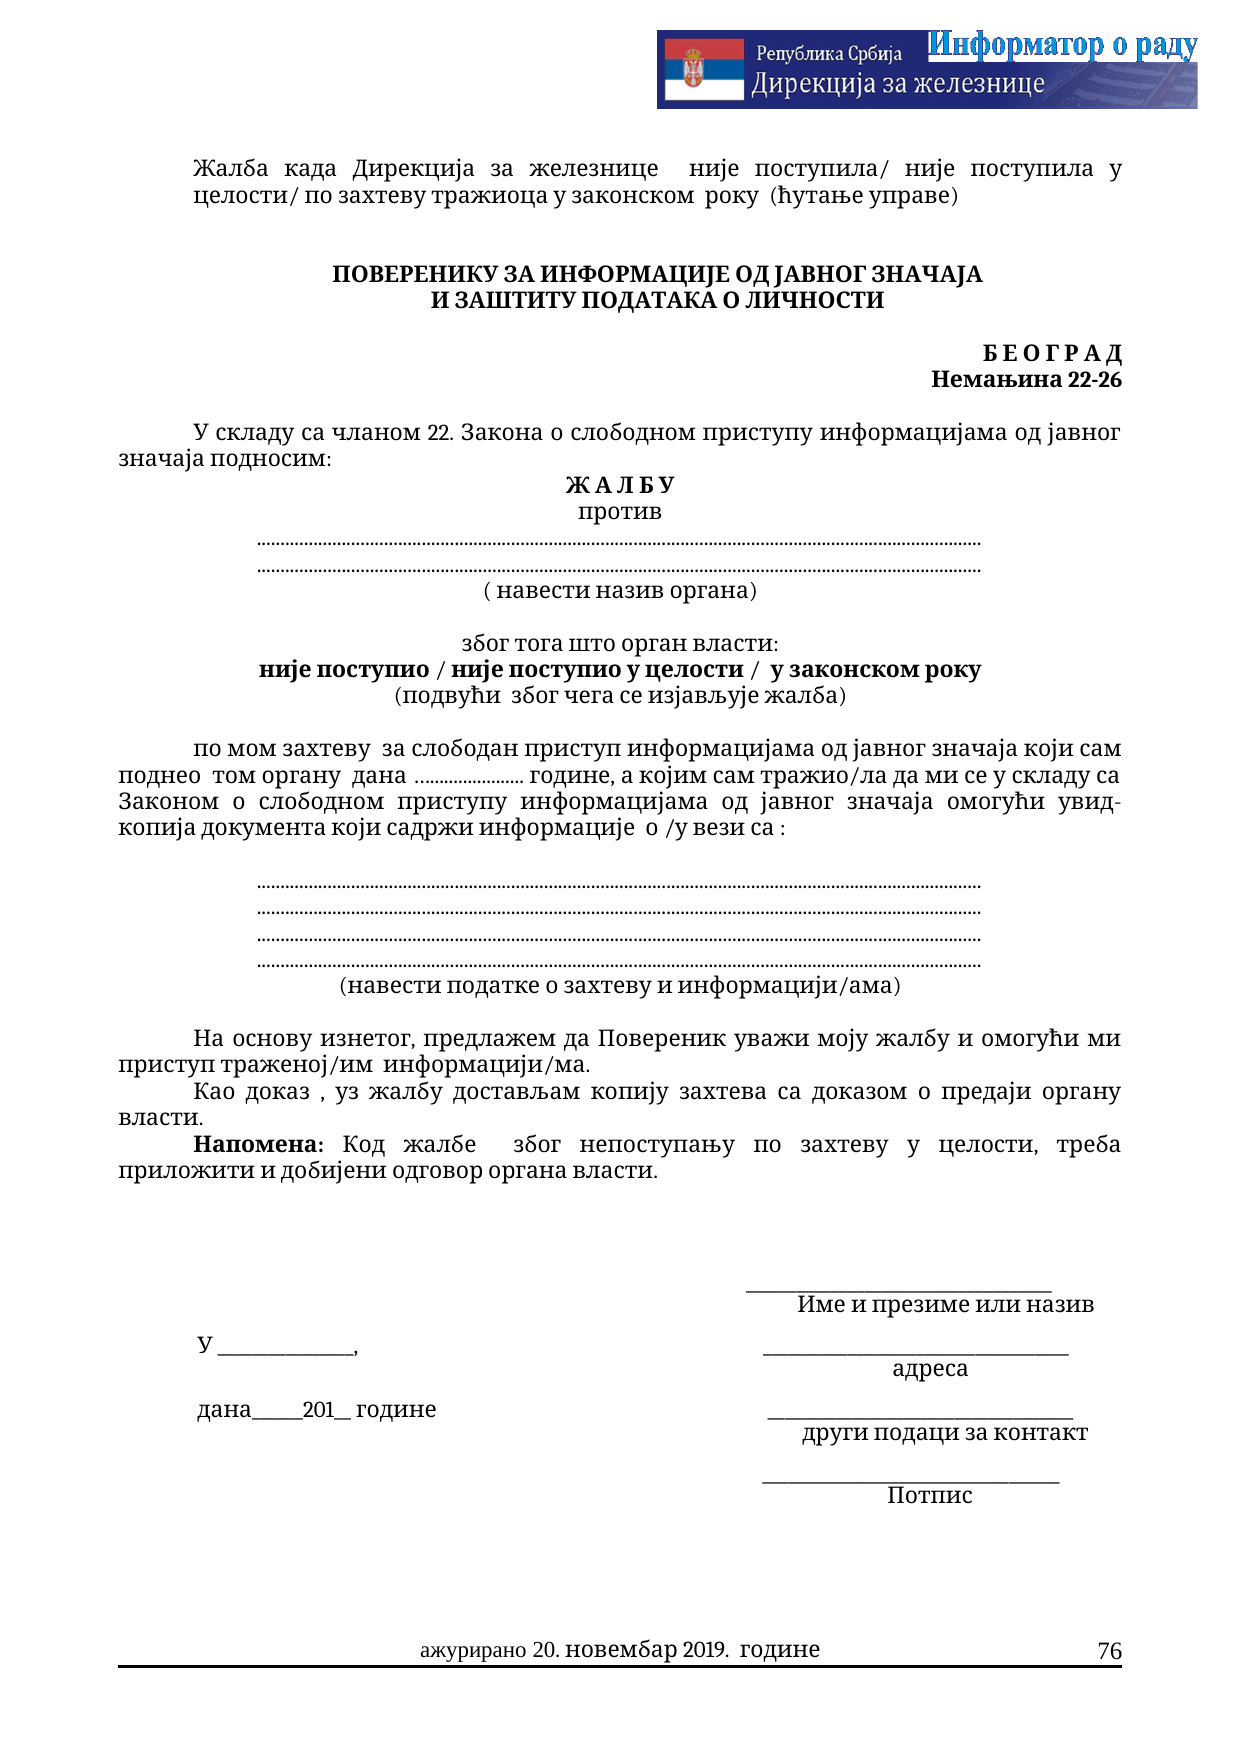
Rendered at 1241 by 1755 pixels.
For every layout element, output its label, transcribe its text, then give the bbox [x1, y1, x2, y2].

text по мом захтеву за слободан приступ информацијама од јавног значаја који сам поднео том органу дана ….................... године, а којим сам тражио/ла да ми се у складу са Законом о слободном приступу информацијама од јавног значаја омогући увид- копија документа који садржи информације о /у вези са : [118, 736, 1122, 841]
text Као доказ , уз жалбу достављам копију захтева са доказом о предаји органу власти. [118, 1079, 1122, 1131]
text Ж А Л Б У [118, 472, 1122, 499]
text (навести податке о захтеву и информацији/ама) [118, 973, 1122, 999]
text адреса [122, 1358, 1100, 1381]
text .......................................................................................................................................................... [118, 552, 1122, 578]
text И ЗАШТИТУ ПОДАТАКА О ЛИЧНОСТИ [118, 288, 1122, 314]
text ПОВЕРЕНИКУ ЗА ИНФОРМАЦИЈЕ ОД ЈАВНОГ ЗНАЧАЈА [118, 262, 1122, 288]
text У складу са чланом 22. Закона о слободном приступу информацијама од јавног значаја подносим: [118, 420, 1122, 472]
text На основу изнетог, предлажем да Повереник уважи моју жалбу и омогући ми приступ траженој/им информацији/ма. [118, 1026, 1122, 1079]
text .......................................................................................................................................................... [118, 947, 1122, 973]
text Потпис [122, 1486, 1100, 1508]
text .......................................................................................................................................................... [118, 525, 1122, 552]
text због тога што орган власти: [118, 631, 1122, 657]
text ( навести назив органа) [118, 578, 1122, 604]
text .......................................................................................................................................................... [118, 921, 1122, 947]
text ___________________________________ [122, 1463, 1100, 1486]
text Напомена: Код жалбе због непоступању по захтеву у целости, треба приложити и добијени одговор органа власти. [118, 1131, 1122, 1184]
text Немањина 22-26 [118, 367, 1122, 393]
text У ________________, ____________________________________ [122, 1336, 1100, 1358]
text .......................................................................................................................................................... [118, 868, 1122, 894]
text (подвући због чега се изјављује жалба) [118, 683, 1122, 710]
text други подаци за контакт [122, 1422, 1100, 1444]
text није поступио / није поступио у целости / у законском року [118, 657, 1122, 683]
text против [118, 499, 1122, 525]
text Б Е О Г Р А Д [118, 341, 1122, 367]
text ____________________________________ [122, 1272, 1100, 1294]
text Име и презиме или назив [122, 1294, 1100, 1317]
text .......................................................................................................................................................... [118, 894, 1122, 921]
text дана______201__ године ____________________________________ [122, 1399, 1100, 1422]
text Жалба када Дирекција за железнице није поступила/ није поступила у целости/ по захтеву тражиоца у законском року (ћутање управе) [193, 156, 1122, 209]
